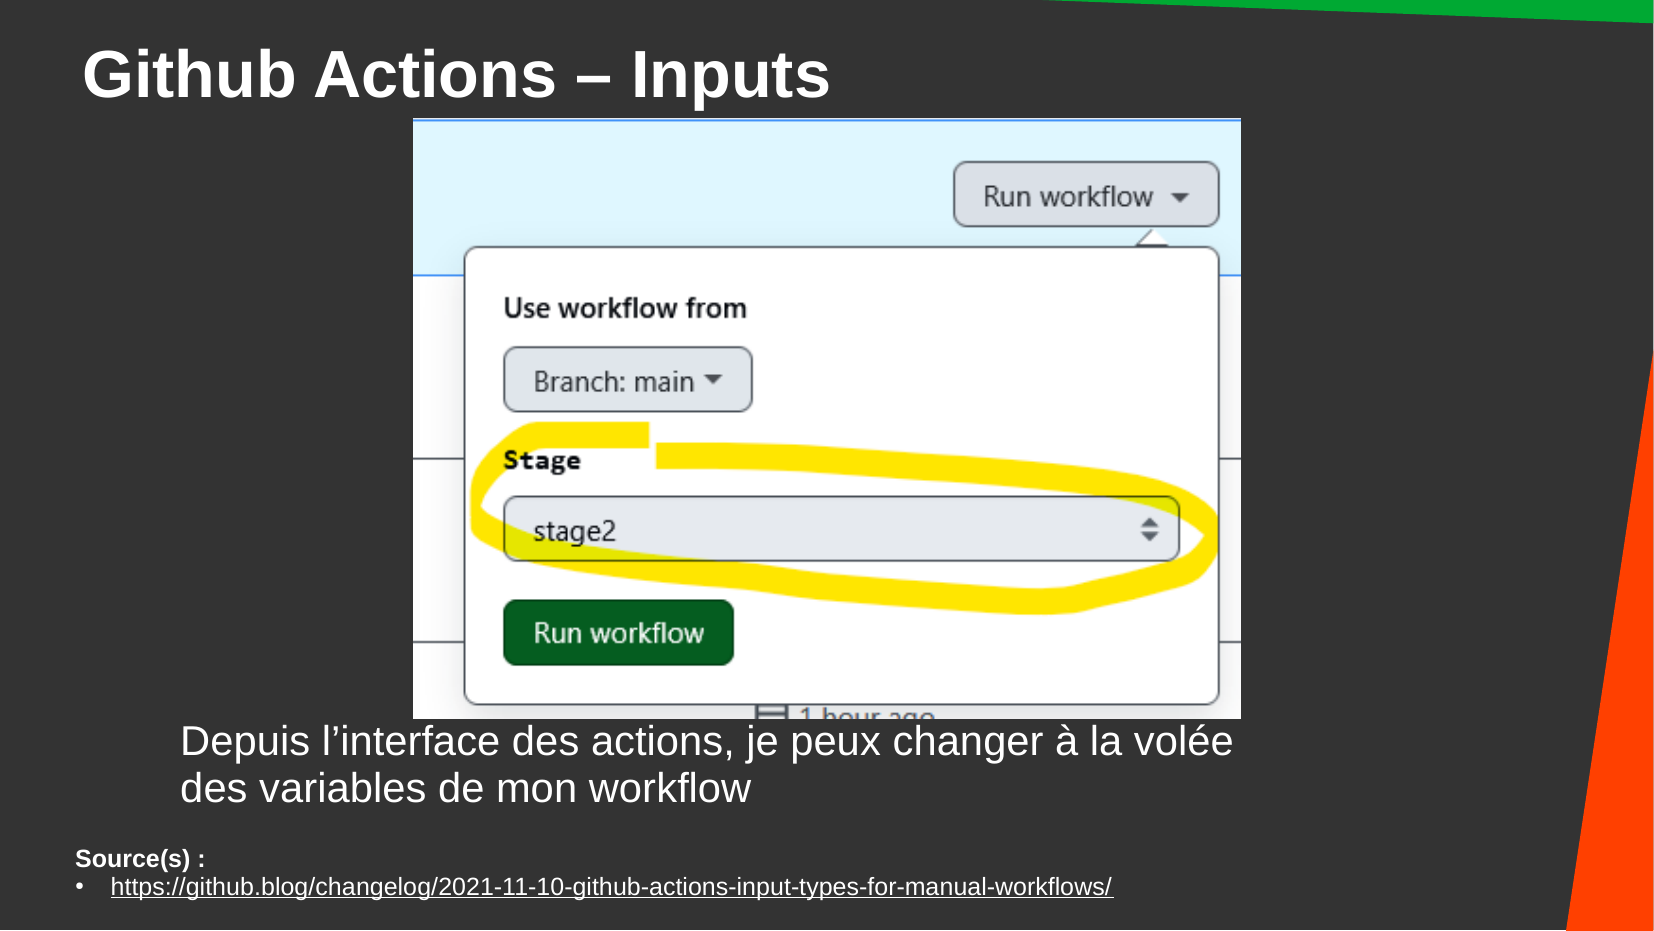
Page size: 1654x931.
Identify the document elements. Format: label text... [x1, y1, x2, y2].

text_box [1042, 0, 1654, 24]
text_box Source(s) : https://github.blog/changelog/2021-11-10-github-actions-input-types-for-manual-workflows/ [60, 799, 1546, 909]
picture [413, 118, 1241, 710]
title Github Actions – Inputs [82, 37, 1595, 119]
text_box Depuis l’interface des actions, je peux changer à la volée des variables de mon workflow [165, 710, 1300, 819]
text_box [1565, 346, 1654, 931]
